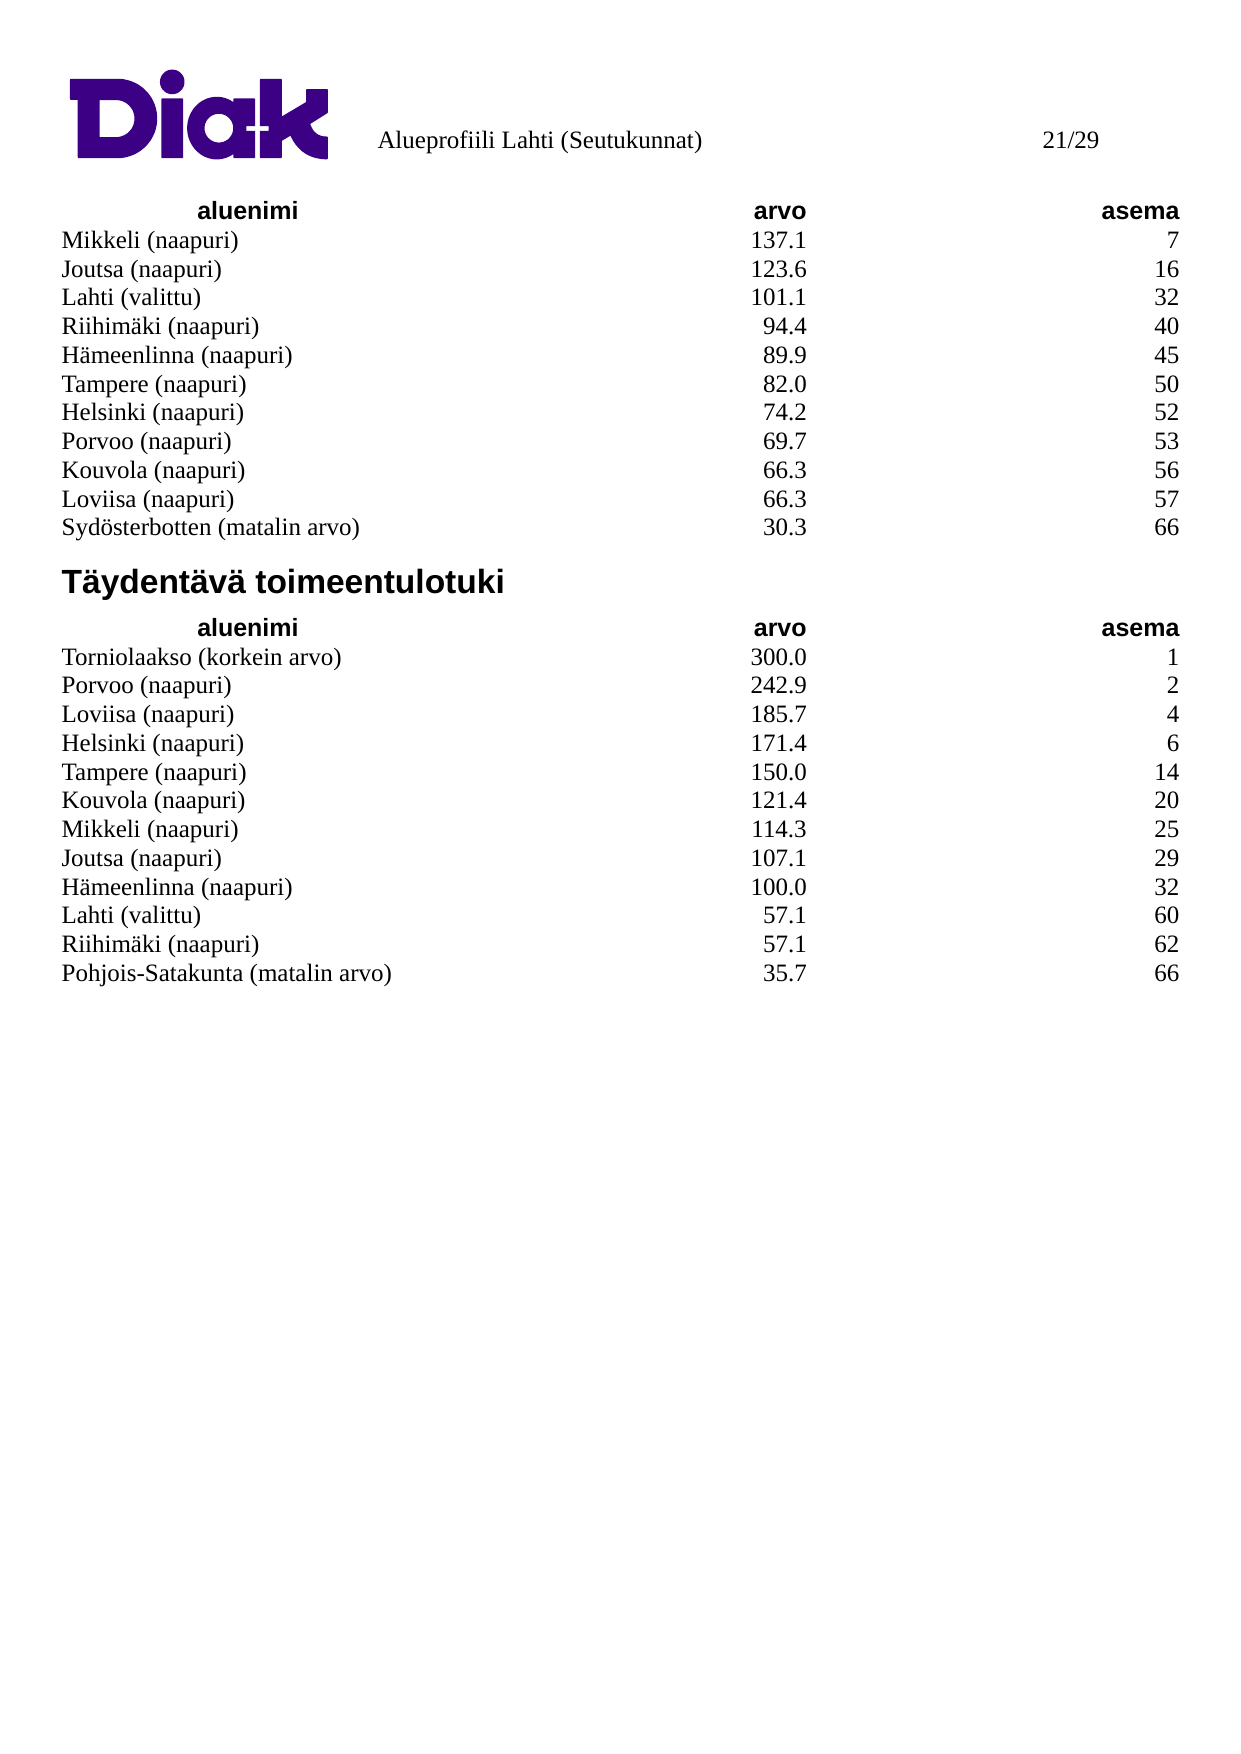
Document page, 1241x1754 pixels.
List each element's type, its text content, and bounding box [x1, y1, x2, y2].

table_header arvo [434, 613, 806, 642]
table_cell 6 [806, 728, 1179, 757]
table_cell 121.4 [434, 786, 806, 814]
table_cell Helsinki (naapuri) [61, 728, 434, 757]
table_cell 94.4 [434, 311, 806, 340]
table_cell Torniolaakso (korkein arvo) [61, 642, 434, 671]
table_cell 4 [806, 699, 1179, 728]
table_header aluenimi [61, 613, 434, 642]
table_cell 114.3 [434, 814, 806, 843]
table_cell Joutsa (naapuri) [61, 254, 434, 282]
table_header asema [806, 196, 1179, 225]
table_cell 2 [806, 671, 1179, 699]
table_cell 7 [806, 225, 1179, 254]
table_cell 16 [806, 254, 1179, 282]
table_cell 50 [806, 369, 1179, 397]
table_cell 30.3 [434, 513, 806, 541]
subtitle Täydentävä toimeentulotuki [61, 562, 1179, 601]
table_cell Kouvola (naapuri) [61, 786, 434, 814]
table_cell Sydösterbotten (matalin arvo) [61, 513, 434, 541]
table_cell 53 [806, 426, 1179, 455]
table_cell Tampere (naapuri) [61, 757, 434, 786]
table_cell Kouvola (naapuri) [61, 455, 434, 484]
table_cell 100.0 [434, 872, 806, 901]
table_cell Porvoo (naapuri) [61, 671, 434, 699]
table_cell Helsinki (naapuri) [61, 398, 434, 426]
table_cell Pohjois-Satakunta (matalin arvo) [61, 958, 434, 987]
table_header aluenimi [61, 196, 434, 225]
table_cell 101.1 [434, 283, 806, 311]
table_cell 242.9 [434, 671, 806, 699]
table_cell 20 [806, 786, 1179, 814]
table_cell 45 [806, 340, 1179, 369]
table_cell 1 [806, 642, 1179, 671]
table_cell 32 [806, 283, 1179, 311]
table_cell 66 [806, 513, 1179, 541]
table_cell Loviisa (naapuri) [61, 699, 434, 728]
table_cell 66.3 [434, 455, 806, 484]
table_cell 185.7 [434, 699, 806, 728]
table_cell Mikkeli (naapuri) [61, 814, 434, 843]
table_cell Porvoo (naapuri) [61, 426, 434, 455]
table_cell Lahti (valittu) [61, 901, 434, 929]
table_cell Hämeenlinna (naapuri) [61, 872, 434, 901]
table_header arvo [434, 196, 806, 225]
table_cell Mikkeli (naapuri) [61, 225, 434, 254]
table_cell 14 [806, 757, 1179, 786]
table_cell 171.4 [434, 728, 806, 757]
table_cell 56 [806, 455, 1179, 484]
table_cell 150.0 [434, 757, 806, 786]
table_cell Tampere (naapuri) [61, 369, 434, 397]
table_cell 60 [806, 901, 1179, 929]
table_cell Lahti (valittu) [61, 283, 434, 311]
table_cell 89.9 [434, 340, 806, 369]
table_cell Riihimäki (naapuri) [61, 929, 434, 958]
table_cell 52 [806, 398, 1179, 426]
table_cell 69.7 [434, 426, 806, 455]
table_cell 57 [806, 484, 1179, 512]
table_cell 66.3 [434, 484, 806, 512]
table_cell 123.6 [434, 254, 806, 282]
table_cell 66 [806, 958, 1179, 987]
table_cell 62 [806, 929, 1179, 958]
table_cell 300.0 [434, 642, 806, 671]
table_cell 107.1 [434, 843, 806, 872]
table_cell 35.7 [434, 958, 806, 987]
table_cell Riihimäki (naapuri) [61, 311, 434, 340]
table_cell 25 [806, 814, 1179, 843]
table_cell 57.1 [434, 929, 806, 958]
table_cell Loviisa (naapuri) [61, 484, 434, 512]
table_cell 40 [806, 311, 1179, 340]
table_cell Joutsa (naapuri) [61, 843, 434, 872]
table_cell 82.0 [434, 369, 806, 397]
table_cell 29 [806, 843, 1179, 872]
table_header asema [806, 613, 1179, 642]
table_cell 57.1 [434, 901, 806, 929]
table_cell 137.1 [434, 225, 806, 254]
table_cell Hämeenlinna (naapuri) [61, 340, 434, 369]
table_cell 32 [806, 872, 1179, 901]
table_cell 74.2 [434, 398, 806, 426]
